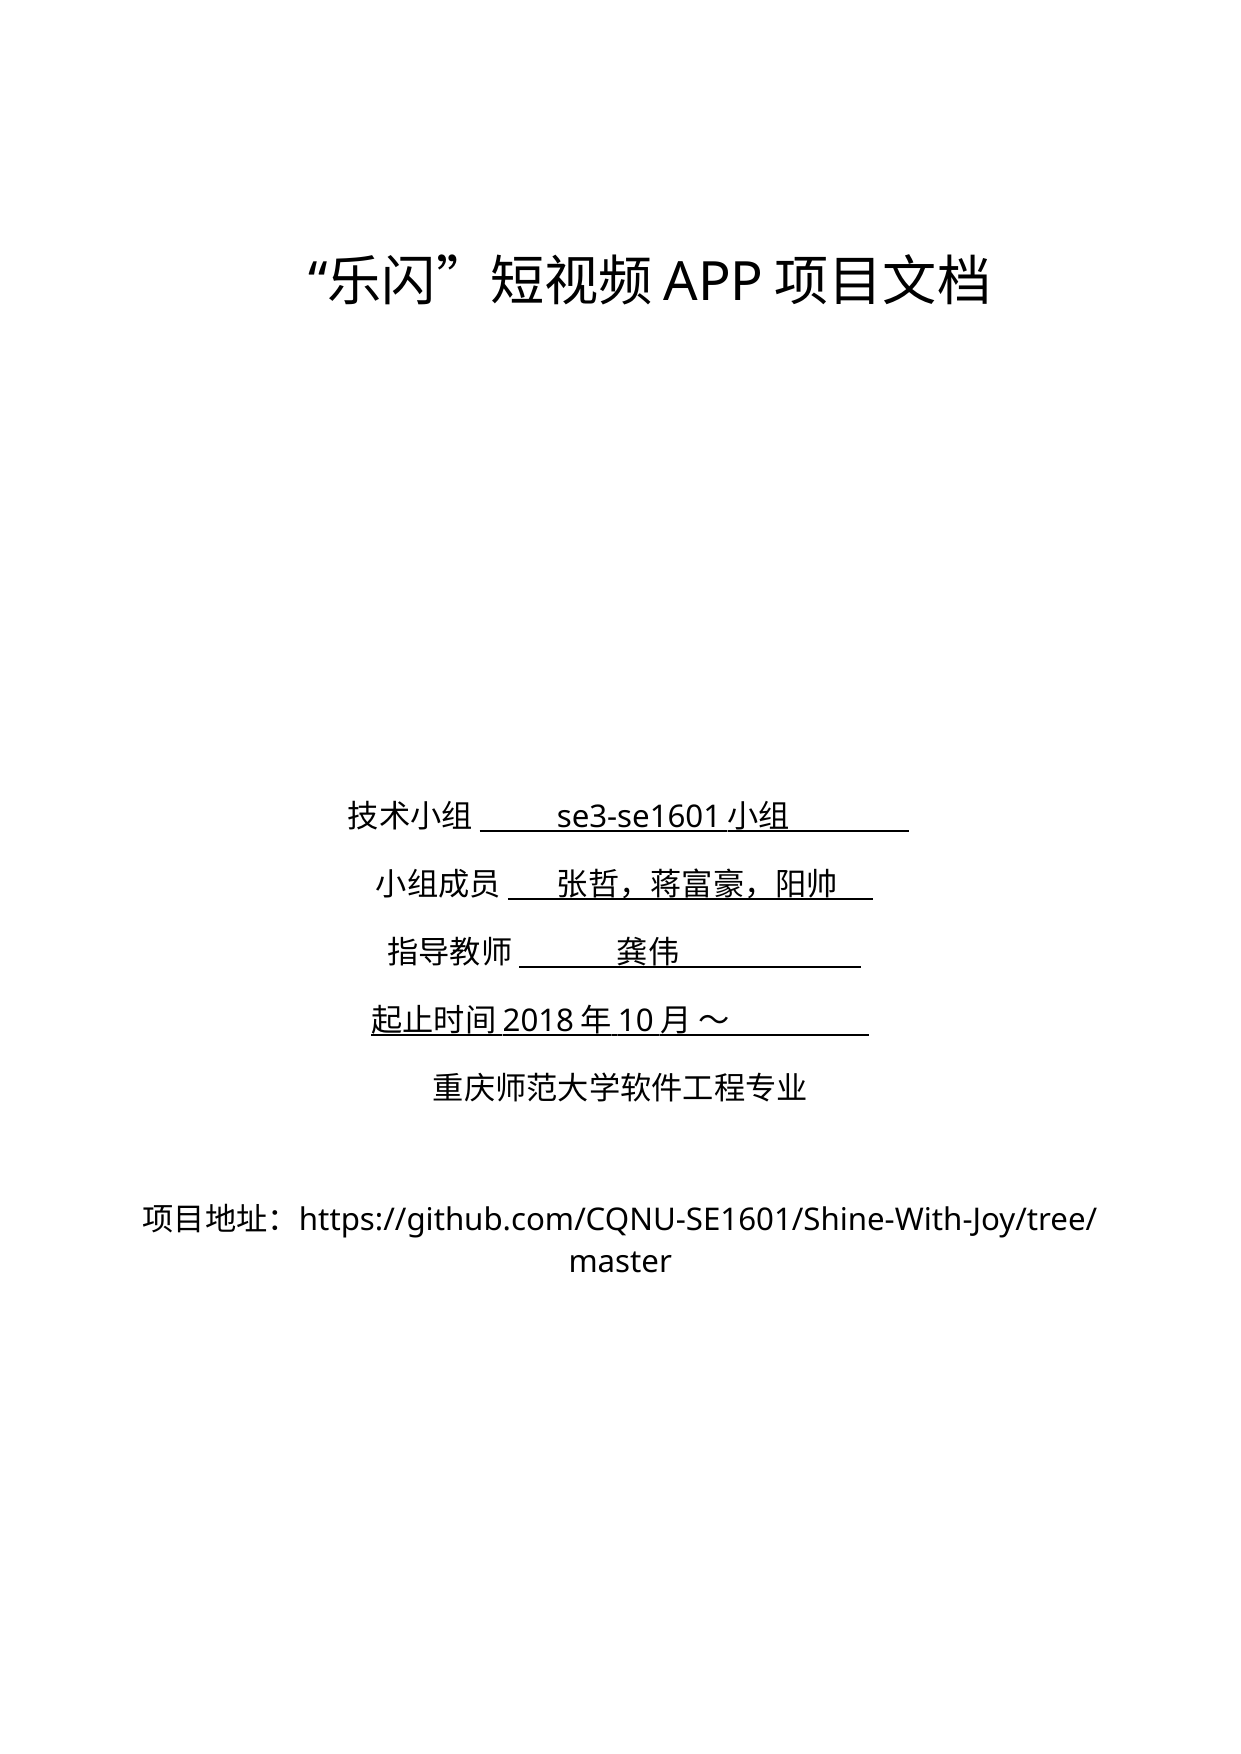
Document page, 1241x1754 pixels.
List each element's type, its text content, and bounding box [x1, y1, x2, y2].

text 指导教师 龚伟 [118, 927, 1122, 973]
text 重庆师范大学软件工程专业 [118, 1063, 1122, 1109]
text 项目地址：https://github.com/CQNU-SE1601/Shine-With-Joy/tree/master [118, 1194, 1122, 1282]
text 小组成员 张哲，蒋富豪，阳帅 [118, 859, 1122, 904]
text “乐闪”短视频APP项目文档 [118, 220, 1122, 322]
text 起止时间2018年10月 ～ [118, 995, 1122, 1041]
text 技术小组 se3-se1601小组 [118, 791, 1122, 836]
